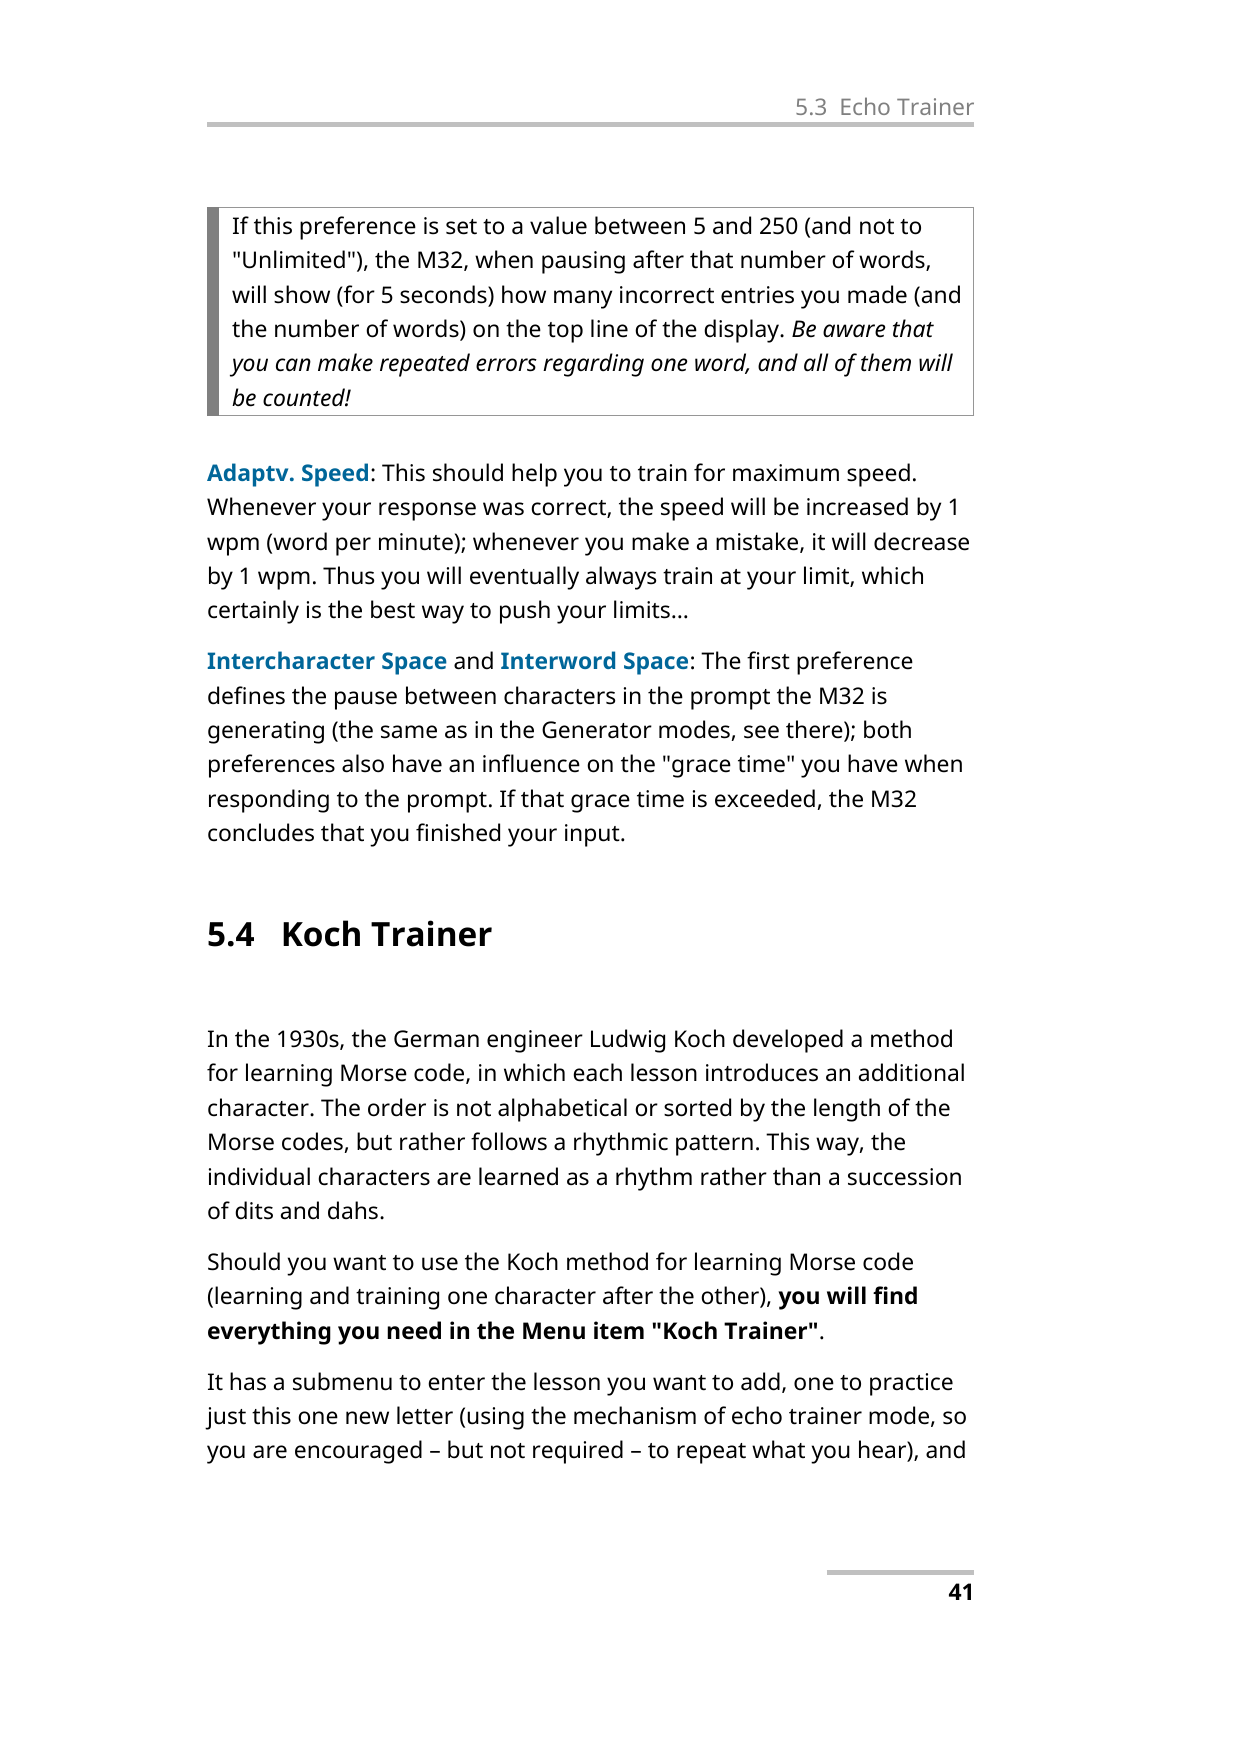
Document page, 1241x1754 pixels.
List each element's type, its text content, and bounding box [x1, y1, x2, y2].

text Should you want to use the Koch method for learning Morse code (learning and training one character after the other), you will find everything you need in the Menu item "Koch Trainer". [207, 1246, 974, 1346]
text In the 1930s, the German engineer Ludwig Koch developed a method for learning Morse code, in which each lesson introduces an additional character. The order is not alphabetical or sorted by the length of the Morse codes, but rather follows a rhythmic pattern. This way, the individual characters are learned as a rhythm rather than a succession of dits and dahs. [207, 1023, 974, 1226]
subtitle Koch Trainer [207, 911, 974, 956]
text It has a submenu to enter the lesson you want to add, one to practice just this one new letter (using the mechanism of echo trainer mode, so you are encouraged – but not required – to repeat what you hear), and [207, 1366, 974, 1466]
text Intercharacter Space and Interword Space: The first preference defines the pause between characters in the prompt the M32 is generating (the same as in the Generator modes, see there); both preferences also have an influence on the "grace time" you have when responding to the prompt. If that grace time is exceeded, the M32 concludes that you finished your input. [207, 645, 974, 848]
text Adaptv. Speed: This should help you to train for maximum speed. Whenever your response was correct, the speed will be increased by 1 wpm (word per minute); whenever you make a mistake, it will decrease by 1 wpm. Thus you will eventually always train at your limit, which certainly is the best way to push your limits…​ [207, 457, 974, 626]
text If this preference is set to a value between 5 and 250 (and not to "Unlimited"), the M32, when pausing after that number of words, will show (for 5 seconds) how many incorrect entries you made (and the number of words) on the top line of the display. Be aware that you can make repeated errors regarding one word, and all of them will be counted! [219, 208, 973, 415]
